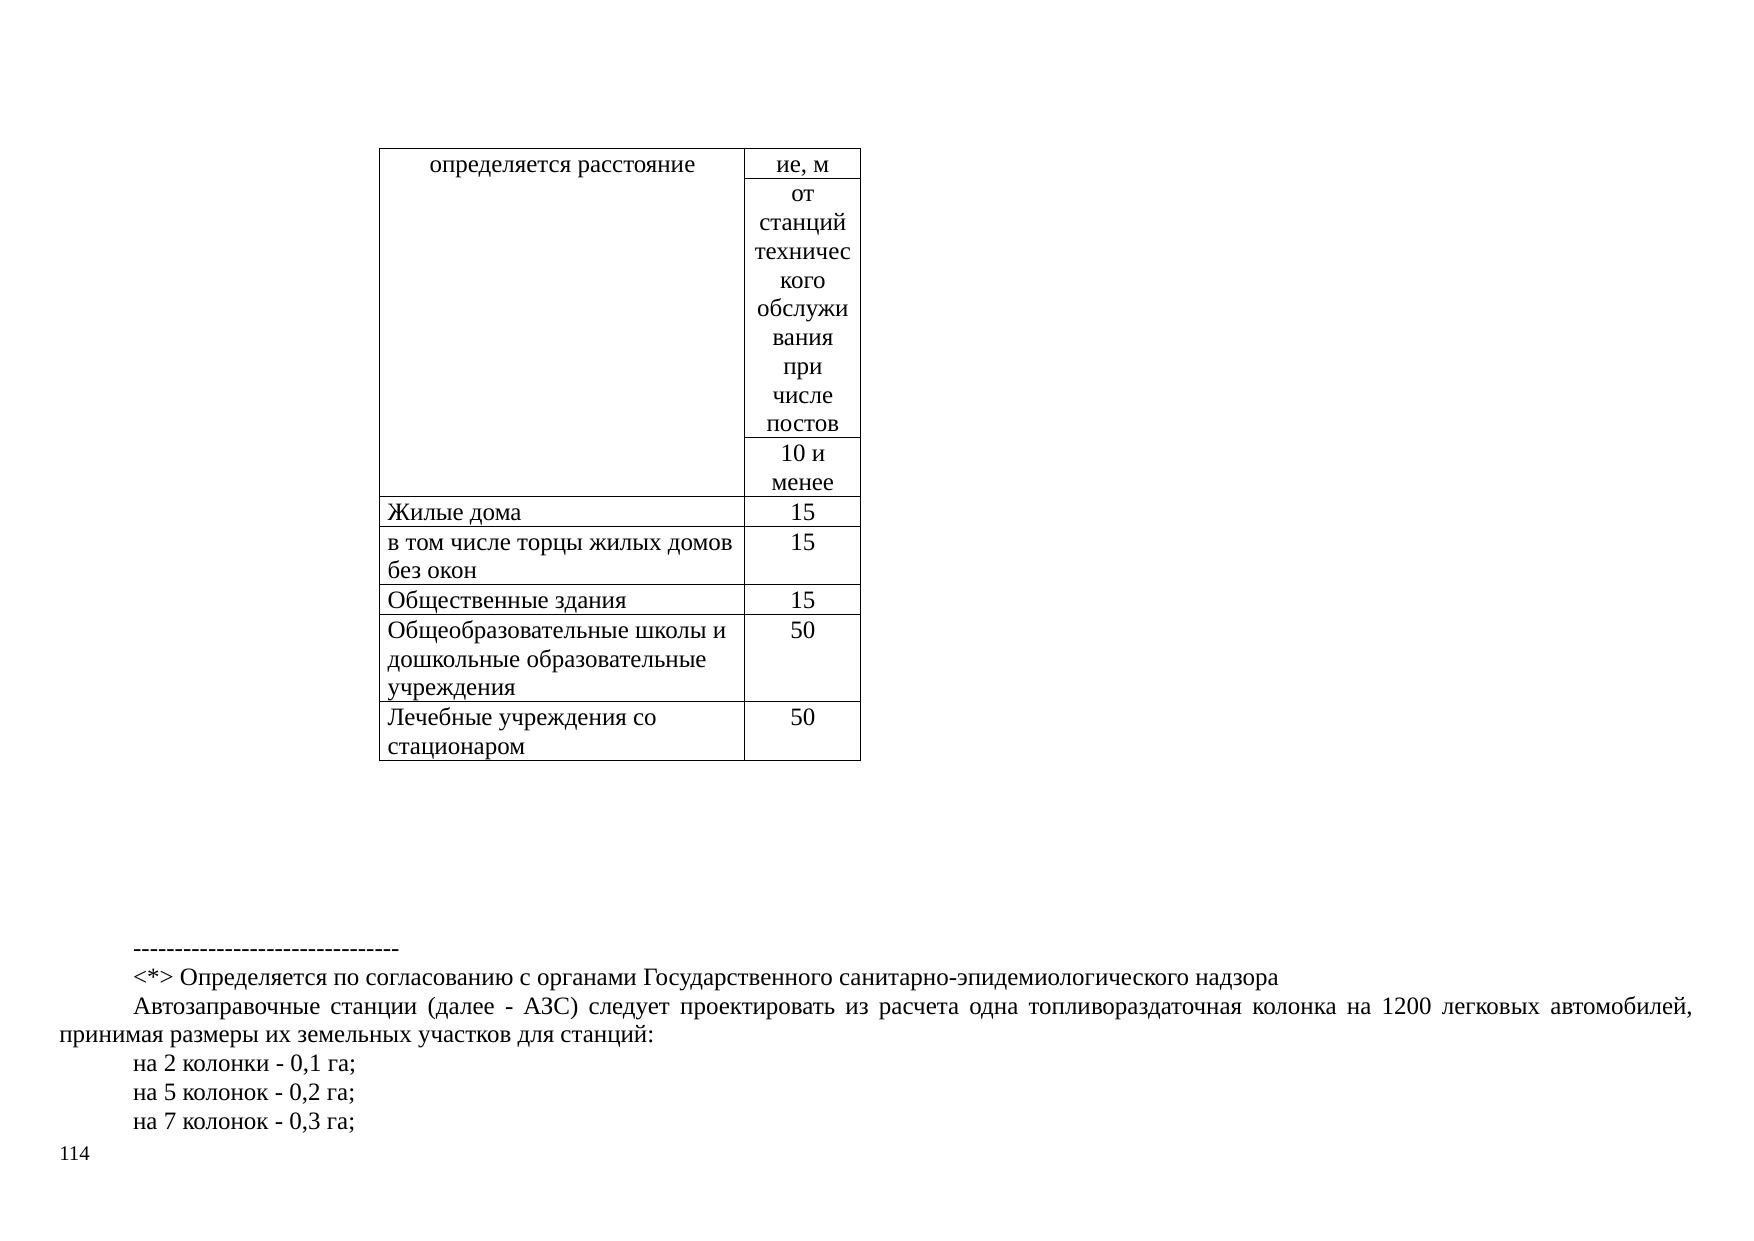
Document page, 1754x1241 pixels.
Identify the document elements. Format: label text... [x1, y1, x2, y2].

table_cell Общеобразовательные школы и дошкольные образовательные учреждения [380, 615, 744, 701]
text на 5 колонок - 0,2 га; [59, 1077, 1695, 1106]
table_cell Жилые дома [380, 497, 744, 526]
table_cell 10 и менее [745, 438, 860, 496]
table_cell 15 [745, 527, 860, 584]
table_cell в том числе торцы жилых домов без окон [380, 527, 744, 584]
table_header определяется расстояние [380, 149, 744, 496]
text на 7 колонок - 0,3 га; [59, 1106, 1695, 1134]
table_header ие, м [745, 149, 860, 177]
table_cell Лечебные учреждения со стационаром [380, 702, 744, 760]
text -------------------------------- [59, 933, 1695, 962]
text на 2 колонки - 0,1 га; [59, 1048, 1695, 1077]
table_cell Общественные здания [380, 585, 744, 614]
table_cell 50 [745, 615, 860, 701]
text Автозаправочные станции (далее - АЗС) следует проектировать из расчета одна топливораздаточная колонка на 1200 легковых автомобилей, принимая размеры их земельных участков для станций: [59, 991, 1695, 1048]
table_cell 15 [745, 497, 860, 526]
table_cell 15 [745, 585, 860, 614]
text <*> Определяется по согласованию с органами Государственного санитарно-эпидемиологического надзора [59, 962, 1695, 991]
table_cell от станций технического обслуживания при числе постов [745, 179, 860, 437]
table_cell 50 [745, 702, 860, 760]
